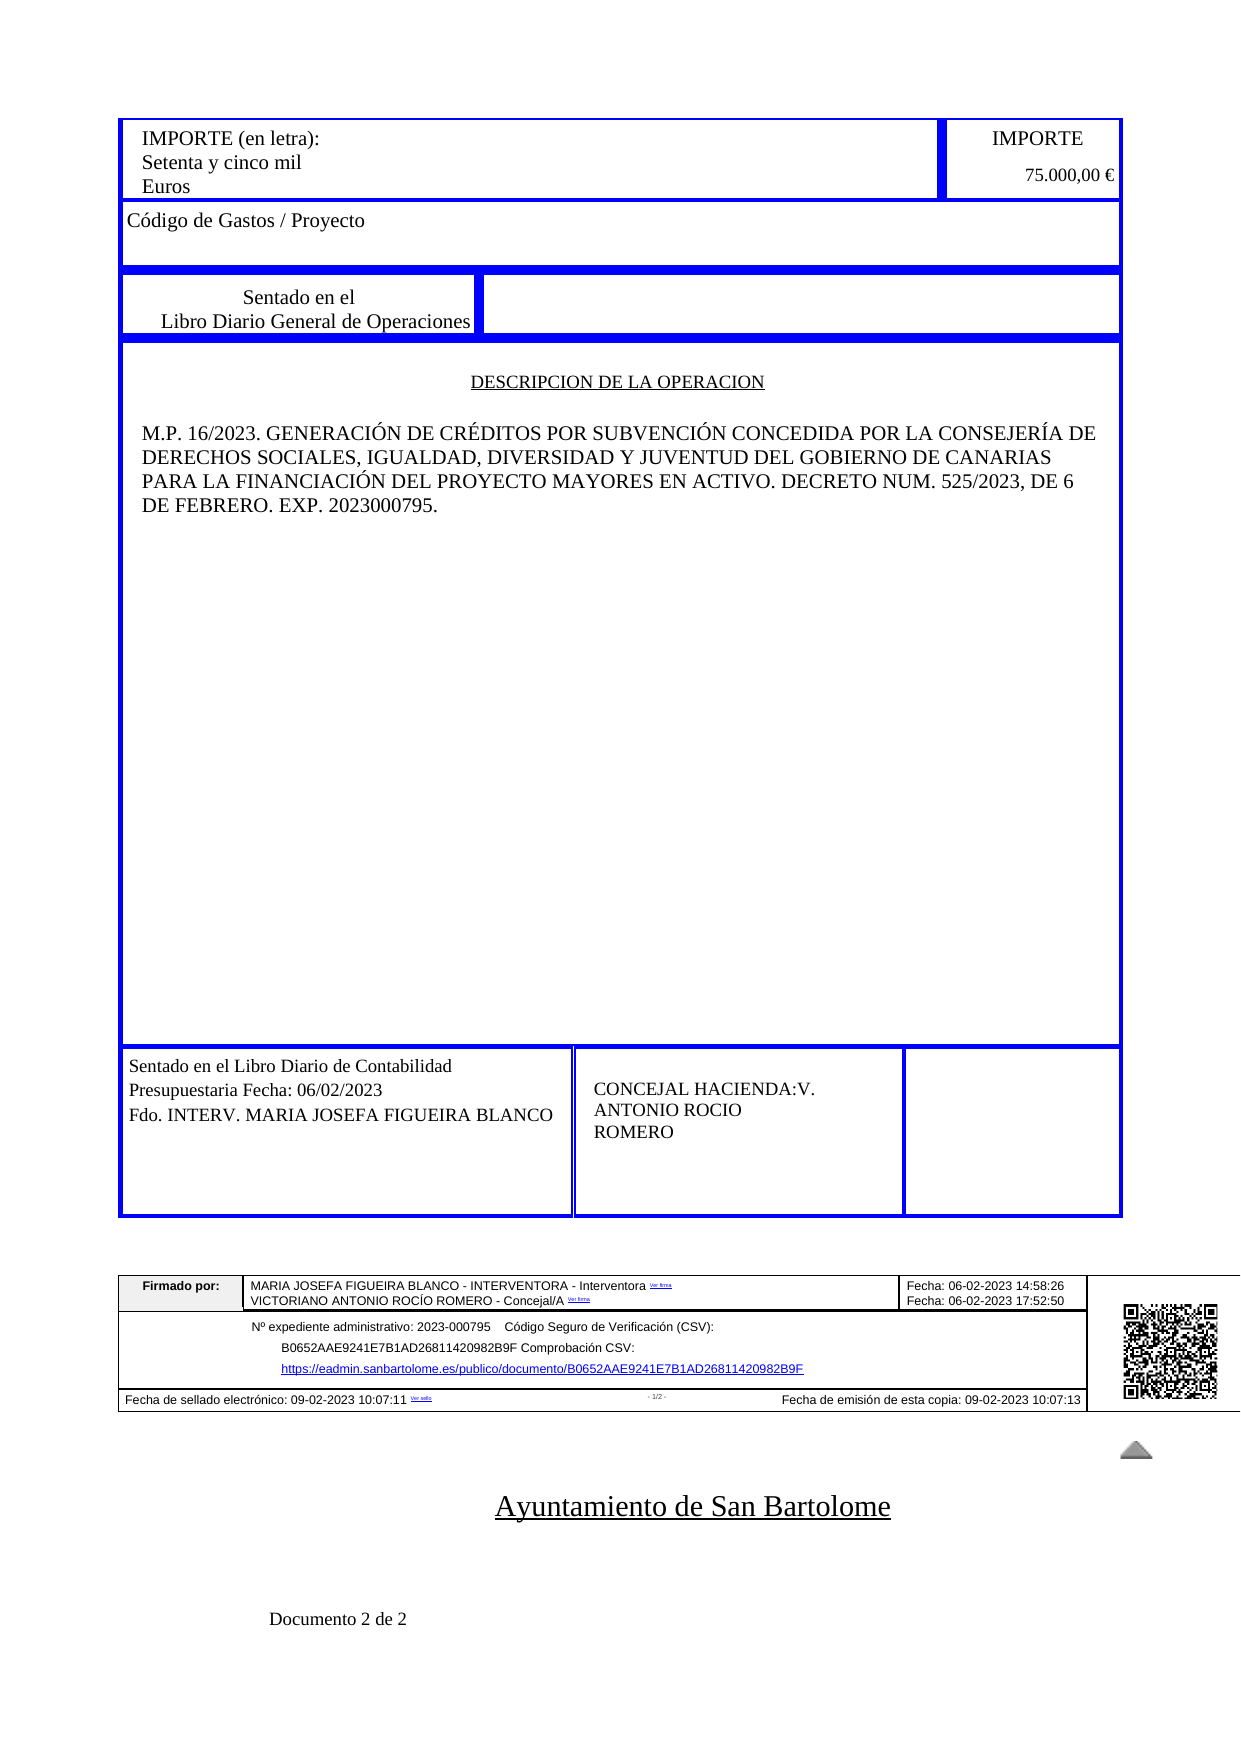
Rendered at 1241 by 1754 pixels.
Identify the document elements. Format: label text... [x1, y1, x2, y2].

table_cell DESCRIPCION DE LA OPERACION M.P. 16/2023. GENERACIÓN DE CRÉDITOS POR SUBVENCIÓN CONCEDIDA POR LA CONSEJERÍA DE DERECHOS SOCIALES, IGUALDAD, DIVERSIDAD Y JUVENTUD DEL GOBIERNO DE CANARIAS PARA LA FINANCIACIÓN DEL PROYECTO MAYORES EN ACTIVO. DECRETO NUM. 525/2023, DE 6 DE FEBRERO. EXP. 2023000795. [123, 343, 1119, 1044]
table_header Firmado por: [119, 1276, 242, 1307]
table_cell [484, 275, 1119, 333]
table_cell Nº expediente administrativo: 2023-000795 Código Seguro de Verificación (CSV): B0652AAE9241E7B1AD26811420982B9F Comprobación CSV: https://eadmin.sanbartolome.es/publico/documento/B0652AAE9241E7B1AD26811420982B9F [119, 1312, 1086, 1388]
table_header [1088, 1276, 1240, 1411]
table_cell Sentado en el Libro Diario de Contabilidad Presupuestaria Fecha: 06/02/2023 Fdo. INTERV. MARIA JOSEFA FIGUEIRA BLANCO [123, 1049, 571, 1214]
table_cell Sentado en el Libro Diario General de Operaciones [123, 275, 474, 333]
table_cell Código de Gastos / Proyecto [123, 202, 1119, 265]
table_cell IMPORTE (en letra): Setenta y cinco mil Euros [123, 120, 937, 198]
table_cell CONCEJAL HACIENDA:V. ANTONIO ROCIO ROMERO [576, 1049, 902, 1214]
table_cell Fecha de sellado electrónico: 09-02-2023 10:07:11 Ver sello - 1/2 - Fecha de emisión de esta copia: 09-02-2023 10:07:13 [119, 1390, 1086, 1411]
table_header MARIA JOSEFA FIGUEIRA BLANCO - INTERVENTORA - Interventora Ver firma VICTORIANO ANTONIO ROCÍO ROMERO - Concejal/A Ver firma [244, 1276, 898, 1309]
text Documento 2 de 2 [269, 1608, 1122, 1629]
text Ayuntamiento de San Bartolome [494, 1488, 1122, 1523]
table_cell [906, 1049, 1119, 1214]
table_cell IMPORTE 75.000,00 € [947, 120, 1119, 198]
table_header Fecha: 06-02-2023 14:58:26 Fecha: 06-02-2023 17:52:50 [900, 1276, 1086, 1309]
